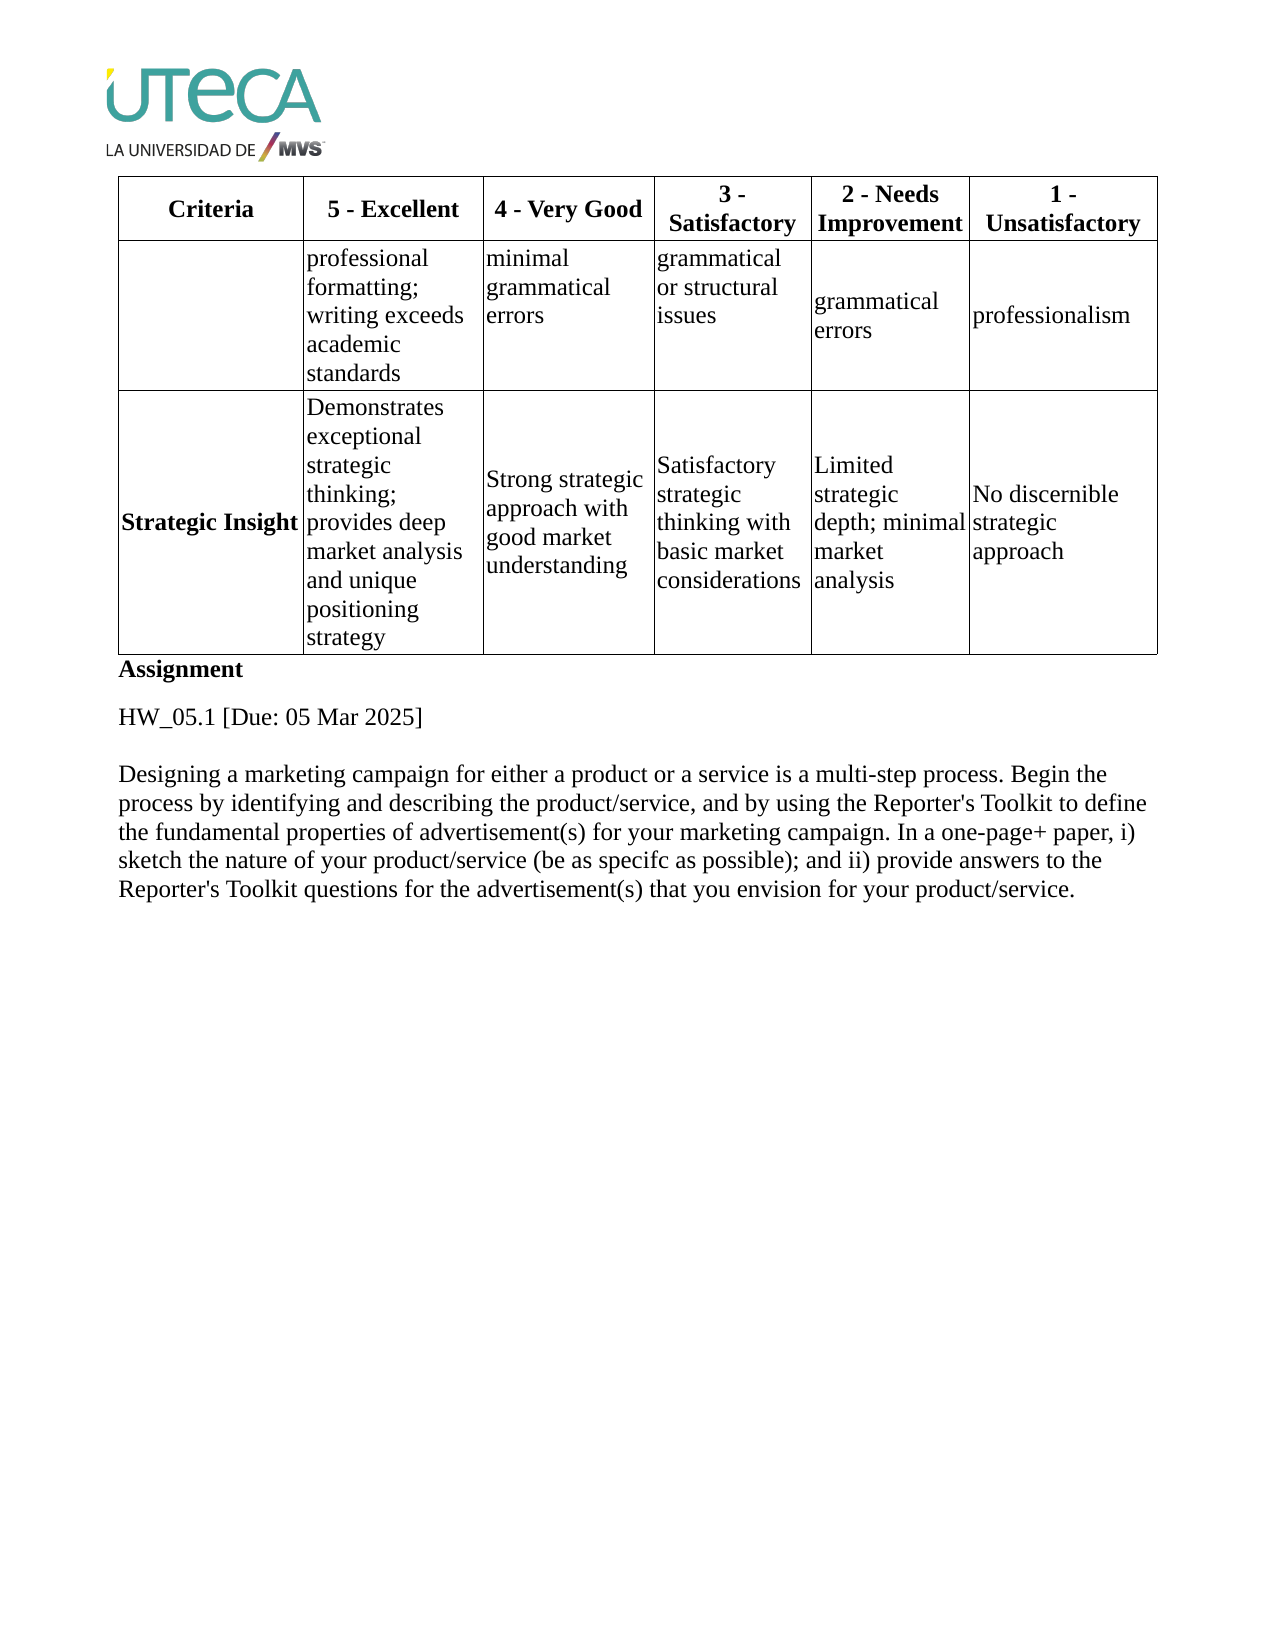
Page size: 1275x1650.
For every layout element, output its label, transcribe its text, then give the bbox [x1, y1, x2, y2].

text HW_05.1 [Due: 05 Mar 2025] [118, 702, 1157, 731]
picture [104, 64, 328, 166]
table_cell Strategic Insight [119, 391, 303, 654]
table_cell No discernible strategic approach [970, 391, 1157, 654]
table_header 4 - Very Good [484, 177, 654, 240]
text Designing a marketing campaign for either a product or a service is a multi-step process. Begin the process by identifying and describing the product/service, and by using the Reporter's Toolkit to define the fundamental properties of advertisement(s) for your marketing campaign. In a one-page+ paper, i) sketch the nature of your product/service (be as specifc as possible); and ii) provide answers to the Reporter's Toolkit questions for the advertisement(s) that you envision for your product/service. [118, 759, 1157, 903]
table_cell grammatical or structural issues [655, 241, 811, 389]
table_cell Demonstrates exceptional strategic thinking; provides deep market analysis and unique positioning strategy [304, 391, 483, 654]
text Assignment [118, 655, 1157, 683]
table_header 5 - Excellent [304, 177, 483, 240]
table_cell Limited strategic depth; minimal market analysis [812, 391, 969, 654]
table_cell professionalism [970, 241, 1157, 389]
table_cell Satisfactory strategic thinking with basic market considerations [655, 391, 811, 654]
table_header 2 - Needs Improvement [812, 177, 969, 240]
table_cell minimal grammatical errors [484, 241, 654, 389]
table_cell grammatical errors [812, 241, 969, 389]
table_cell [119, 241, 303, 389]
table_cell Strong strategic approach with good market understanding [484, 391, 654, 654]
table_cell professional formatting; writing exceeds academic standards [304, 241, 483, 389]
table_header 1 - Unsatisfactory [970, 177, 1157, 240]
table_header 3 - Satisfactory [655, 177, 811, 240]
table_header Criteria [119, 177, 303, 240]
